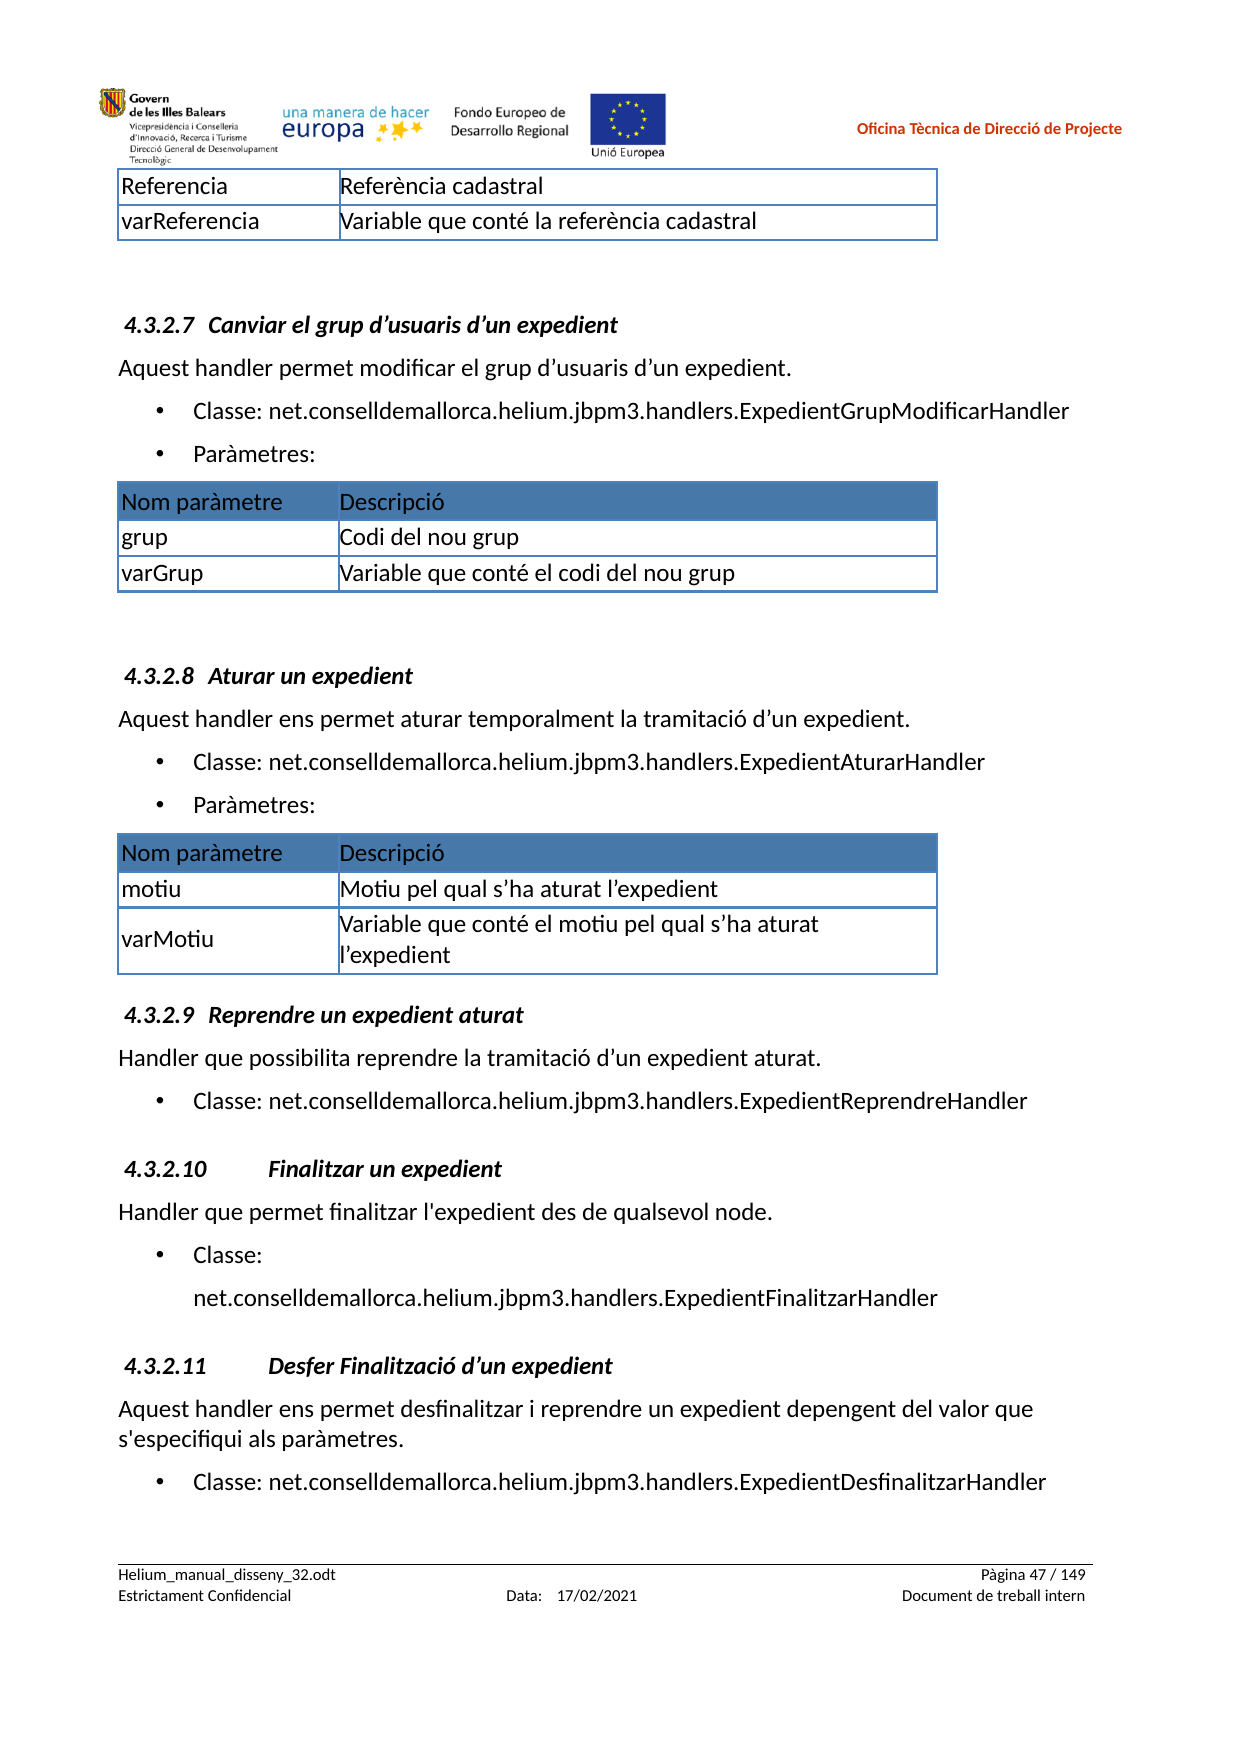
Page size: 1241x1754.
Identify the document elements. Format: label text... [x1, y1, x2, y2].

list Paràmetres: [156, 789, 1122, 820]
table_header Descripció [340, 835, 936, 871]
table_cell Codi del nou grup [340, 521, 936, 555]
text Aquest handler ens permet desfinalitzar i reprendre un expedient depengent del valor que s'especifiqui als paràmetres. [118, 1393, 1122, 1454]
table_cell Motiu pel qual s’ha aturat l’expedient [340, 873, 936, 906]
table_header Descripció [340, 483, 936, 519]
table_cell grup [119, 521, 338, 555]
table_cell Variable que conté el codi del nou grup [340, 557, 936, 590]
table_cell Referència cadastral [341, 170, 936, 203]
subtitle Aturar un expedient [118, 661, 1122, 691]
list Classe: net.conselldemallorca.helium.jbpm3.handlers.ExpedientReprendreHandler [156, 1085, 1122, 1116]
table_cell Referencia [119, 170, 339, 203]
subtitle Reprendre un expedient aturat [118, 999, 1122, 1030]
text Aquest handler ens permet aturar temporalment la tramitació d’un expedient. [118, 703, 1122, 734]
subtitle Finalitzar un expedient [118, 1153, 1122, 1184]
table_cell Variable que conté la referència cadastral [341, 206, 936, 239]
text Handler que permet finalitzar l'expedient des de qualsevol node. [118, 1196, 1122, 1227]
subtitle Desfer Finalització d’un expedient [118, 1350, 1122, 1381]
list Paràmetres: [156, 438, 1122, 468]
subtitle Canviar el grup d’usuaris d’un expedient [118, 309, 1122, 339]
text Handler que possibilita reprendre la tramitació d’un expedient aturat. [118, 1042, 1122, 1073]
table_cell varMotiu [119, 909, 338, 972]
table_cell Variable que conté el motiu pel qual s’ha aturat l’expedient [340, 909, 936, 972]
table_header Nom paràmetre [119, 483, 338, 519]
table_cell motiu [119, 873, 338, 906]
table_cell varReferencia [119, 206, 339, 239]
text Aquest handler permet modificar el grup d’usuaris d’un expedient. [118, 352, 1122, 382]
table_cell varGrup [119, 557, 338, 590]
list Classe: net.conselldemallorca.helium.jbpm3.handlers.ExpedientDesfinalitzarHandler [156, 1467, 1122, 1497]
picture [99, 87, 668, 166]
list Classe: net.conselldemallorca.helium.jbpm3.handlers.ExpedientGrupModificarHandler [156, 395, 1122, 425]
table_header Nom paràmetre [119, 835, 338, 871]
list Classe: net.conselldemallorca.helium.jbpm3.handlers.ExpedientAturarHandler [156, 746, 1122, 777]
list Classe: [156, 1239, 1122, 1270]
list net.conselldemallorca.helium.jbpm3.handlers.ExpedientFinalitzarHandler [156, 1282, 1122, 1313]
